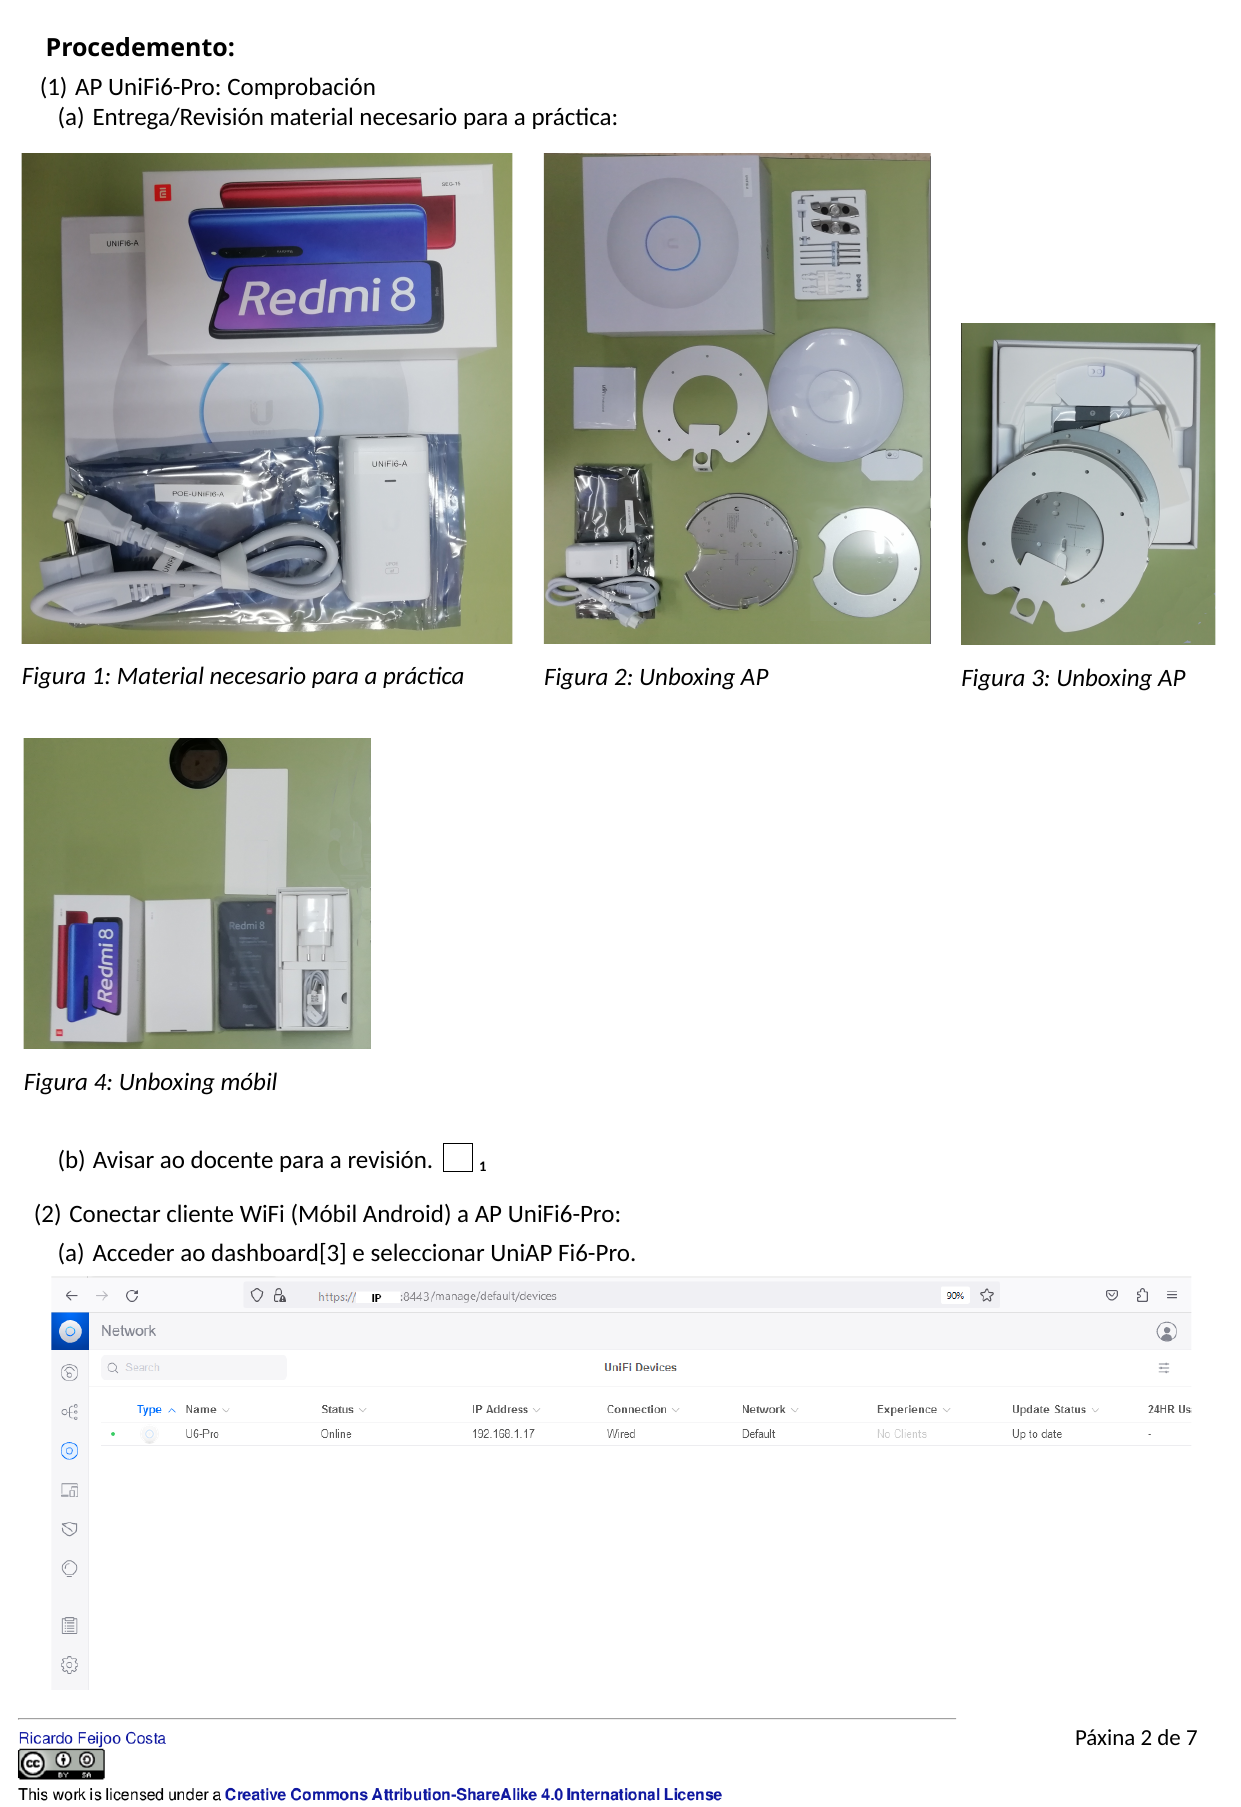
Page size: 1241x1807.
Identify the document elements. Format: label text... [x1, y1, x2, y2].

text Figura 2: Unboxing AP [544, 644, 931, 691]
list Acceder ao dashboard[3] e seleccionar UniAP Fi6-Pro. [57, 1237, 1197, 1268]
list Entrega/Revisión material necesario para a práctica: [57, 101, 1197, 132]
list Avisar ao docente para a revisión. 1 [57, 1144, 1197, 1175]
picture [961, 323, 1216, 645]
list AP UniFi6-Pro: Comprobación [39, 71, 1197, 101]
picture [23, 738, 371, 1049]
picture [51, 1276, 1192, 1690]
picture [543, 153, 931, 644]
text Figura 3: Unboxing AP [961, 645, 1215, 692]
text Figura 1: Material necesario para a práctica [22, 644, 512, 691]
picture [21, 153, 513, 644]
list Conectar cliente WiFi (Móbil Android) a AP UniFi6-Pro: [34, 1198, 1197, 1229]
picture [8, 1713, 957, 1805]
text Procedemento: [45, 30, 1197, 64]
text Figura 4: Unboxing móbil [23, 1049, 371, 1096]
